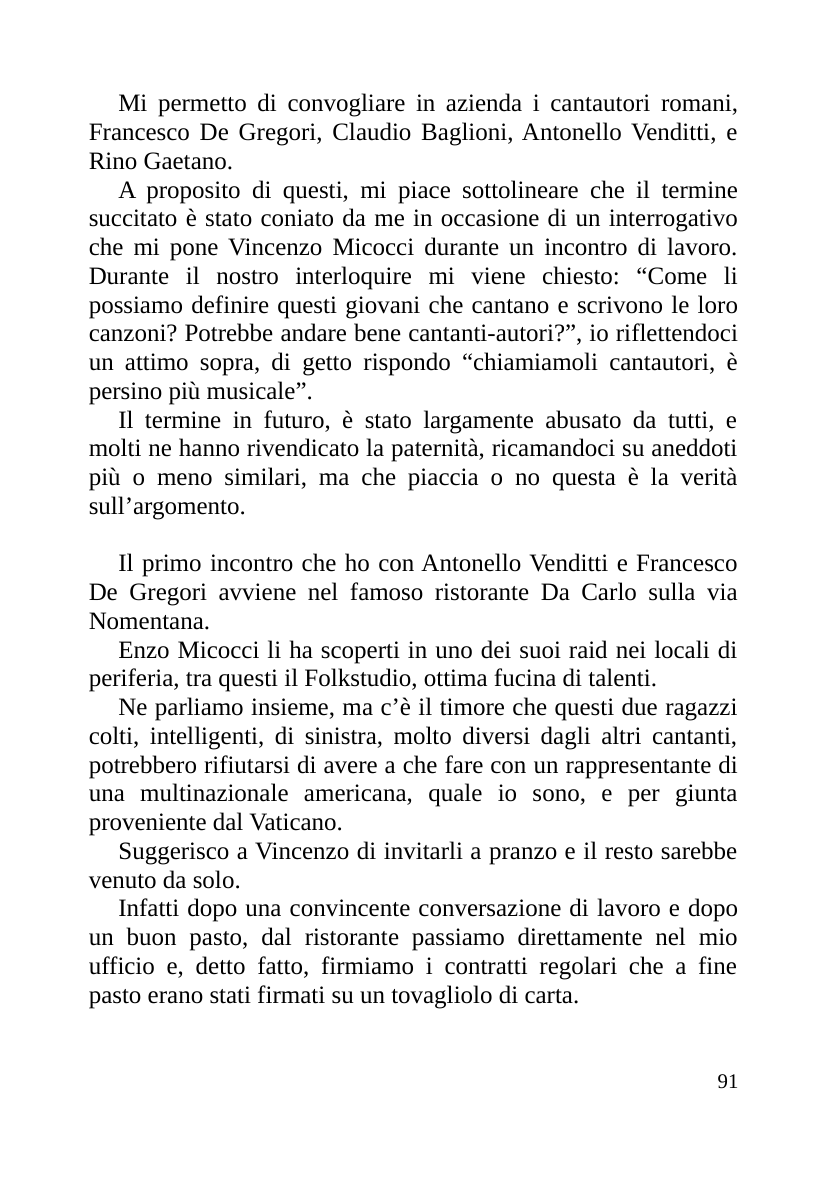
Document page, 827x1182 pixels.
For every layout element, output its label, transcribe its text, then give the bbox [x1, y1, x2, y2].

text Il termine in futuro, è stato largamente abusato da tutti, e molti ne hanno rivendicato la paternità, ricamandoci su aneddoti più o meno similari, ma che piaccia o no questa è la verità sull’argomento. [88, 405, 738, 520]
text A proposito di questi, mi piace sottolineare che il termine succitato è stato coniato da me in occasione di un interrogativo che mi pone Vincenzo Micocci durante un incontro di lavoro. Durante il nostro interloquire mi viene chiesto: “Come li possiamo definire questi giovani che cantano e scrivono le loro canzoni? Potrebbe andare bene cantanti-autori?”, io riflettendoci un attimo sopra, di getto rispondo “chiamiamoli cantautori, è persino più musicale”. [88, 175, 738, 405]
text Ne parliamo insieme, ma c’è il timore che questi due ragazzi colti, intelligenti, di sinistra, molto diversi dagli altri cantanti, potrebbero rifiutarsi di avere a che fare con un rappresentante di una multinazionale americana, quale io sono, e per giunta proveniente dal Vaticano. [88, 692, 738, 836]
text Mi permetto di convogliare in azienda i cantautori romani, Francesco De Gregori, Claudio Baglioni, Antonello Venditti, e Rino Gaetano. [88, 88, 738, 175]
text Enzo Micocci li ha scoperti in uno dei suoi raid nei locali di periferia, tra questi il Folkstudio, ottima fucina di talenti. [88, 635, 738, 692]
text Suggerisco a Vincenzo di invitarli a pranzo e il resto sarebbe venuto da solo. [88, 836, 738, 893]
text Il primo incontro che ho con Antonello Venditti e Francesco De Gregori avviene nel famoso ristorante Da Carlo sulla via Nomentana. [88, 548, 738, 635]
text Infatti dopo una convincente conversazione di lavoro e dopo un buon pasto, dal ristorante passiamo direttamente nel mio ufficio e, detto fatto, firmiamo i contratti regolari che a fine pasto erano stati firmati su un tovagliolo di carta. [88, 893, 738, 1008]
